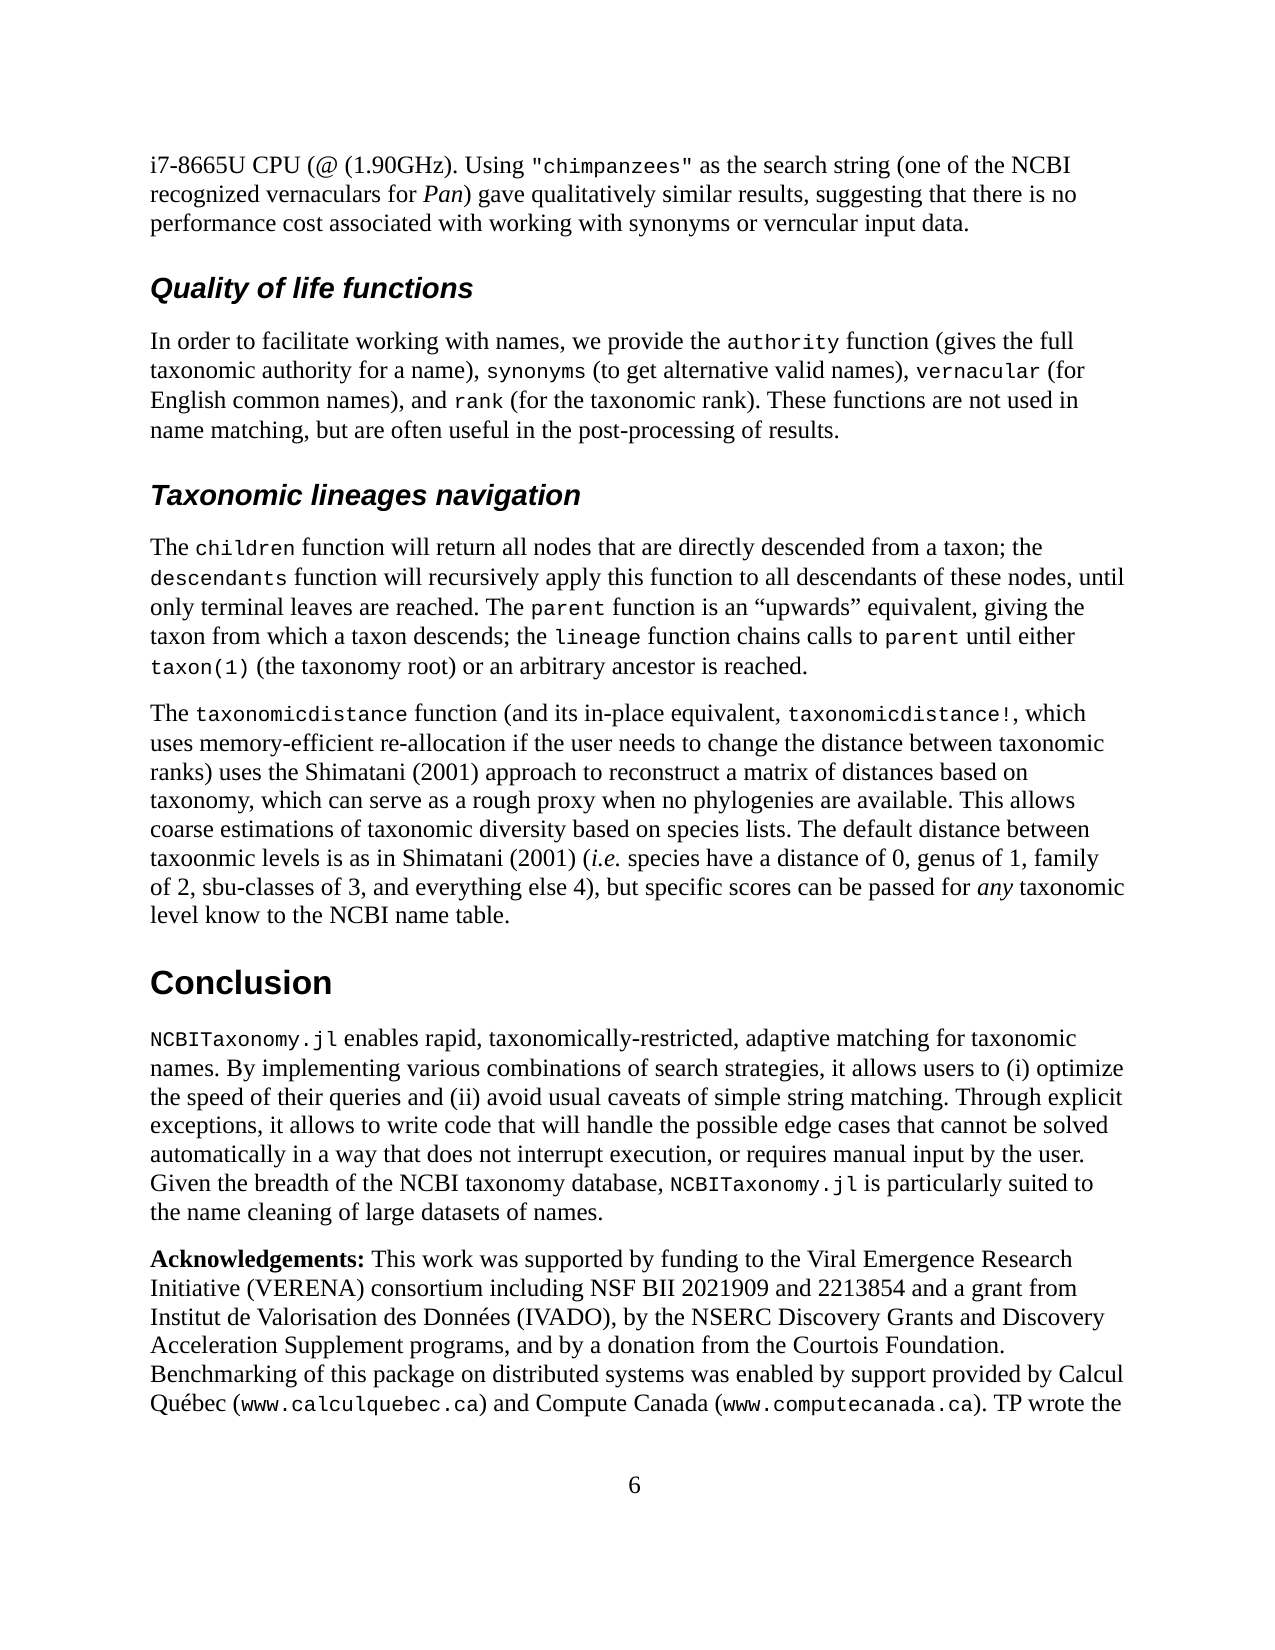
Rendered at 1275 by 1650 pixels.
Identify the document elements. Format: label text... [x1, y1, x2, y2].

text In order to facilitate working with names, we provide the authority function (gives the full taxonomic authority for a name), synonyms (to get alternative valid names), vernacular (for English common names), and rank (for the taxonomic rank). These functions are not used in name matching, but are often useful in the post-processing of results. [150, 326, 1125, 443]
text Acknowledgements: This work was supported by funding to the Viral Emergence Research Initiative (VERENA) consortium including NSF BII 2021909 and 2213854 and a grant from Institut de Valorisation des Données (IVADO), by the NSERC Discovery Grants and Discovery Acceleration Supplement programs, and by a donation from the Courtois Foundation. Benchmarking of this package on distributed systems was enabled by support provided by Calcul Québec (www.calculquebec.ca) and Compute Canada (www.computecanada.ca). TP wrote the [150, 1244, 1125, 1417]
text The children function will return all nodes that are directly descended from a taxon; the descendants function will recursively apply this function to all descendants of these nodes, until only terminal leaves are reached. The parent function is an “upwards” equivalent, giving the taxon from which a taxon descends; the lineage function chains calls to parent until either taxon(1) (the taxonomy root) or an arbitrary ancestor is reached. [150, 532, 1125, 680]
text NCBITaxonomy.jl enables rapid, taxonomically-restricted, adaptive matching for taxonomic names. By implementing various combinations of search strategies, it allows users to (i) optimize the speed of their queries and (ii) avoid usual caveats of simple string matching. Through explicit exceptions, it allows to write code that will handle the possible edge cases that cannot be solved automatically in a way that does not interrupt execution, or requires manual input by the user. Given the breadth of the NCBI taxonomy database, NCBITaxonomy.jl is particularly suited to the name cleaning of large datasets of names. [150, 1023, 1125, 1226]
subtitle Taxonomic lineages navigation [150, 477, 1125, 511]
subtitle Quality of life functions [150, 271, 1125, 304]
text The taxonomicdistance function (and its in-place equivalent, taxonomicdistance!, which uses memory-efficient re-allocation if the user needs to change the distance between taxonomic ranks) uses the Shimatani (2001) approach to reconstruct a matrix of distances based on taxonomy, which can serve as a rough proxy when no phylogenies are available. This allows coarse estimations of taxonomic diversity based on species lists. The default distance between taxoonmic levels is as in Shimatani (2001) (i.e. species have a distance of 0, genus of 1, family of 2, sbu-classes of 3, and everything else 4), but specific scores can be passed for any taxonomic level know to the NCBI name table. [150, 698, 1125, 929]
text i7-8665U CPU (@ (1.90GHz). Using "chimpanzees" as the search string (one of the NCBI recognized vernaculars for Pan) gave qualitatively similar results, suggesting that there is no performance cost associated with working with synonyms or verncular input data. [150, 150, 1125, 237]
subtitle Conclusion [150, 963, 1125, 1002]
